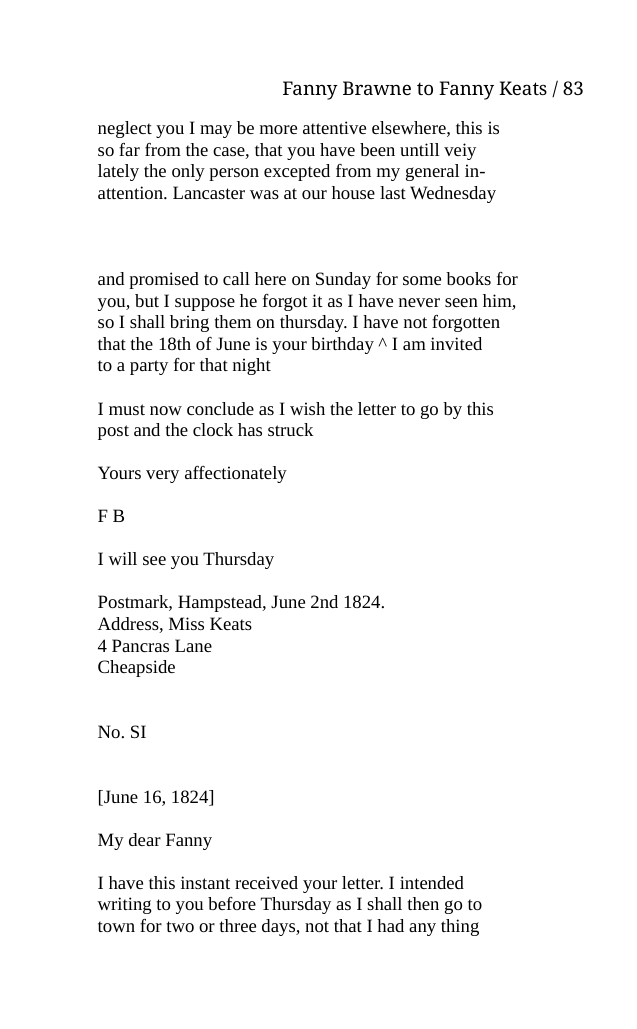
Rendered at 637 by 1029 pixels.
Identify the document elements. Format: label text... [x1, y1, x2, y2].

text F B [97, 505, 583, 527]
text I must now conclude as I wish the letter to go by this [97, 397, 583, 419]
text 4 Pancras Lane [97, 634, 583, 656]
text Postmark, Hampstead, June 2nd 1824. [97, 591, 583, 613]
text town for two or three days, not that I had any thing [97, 915, 583, 936]
text lately the only person excepted from my general in- [97, 160, 583, 182]
text so far from the case, that you have been untill veiy [97, 139, 583, 160]
text and promised to call here on Sunday for some books for [97, 268, 583, 289]
text Address, Miss Keats [97, 613, 583, 634]
text Cheapside [97, 656, 583, 678]
text post and the clock has struck [97, 419, 583, 441]
text Yours very affectionately [97, 462, 583, 484]
text My dear Fanny [97, 829, 583, 850]
text No. SI [97, 721, 583, 742]
text writing to you before Thursday as I shall then go to [97, 893, 583, 915]
text you, but I suppose he forgot it as I have never seen him, [97, 289, 583, 311]
text neglect you I may be more attentive elsewhere, this is [97, 117, 583, 139]
text [June 16, 1824] [97, 786, 583, 807]
text so I shall bring them on thursday. I have not forgotten [97, 311, 583, 333]
text attention. Lancaster was at our house last Wednesday [97, 182, 583, 203]
text to a party for that night [97, 354, 583, 376]
text that the 18th of June is your birthday ^ I am invited [97, 333, 583, 354]
text I have this instant received your letter. I intended [97, 872, 583, 893]
text I will see you Thursday [97, 548, 583, 570]
